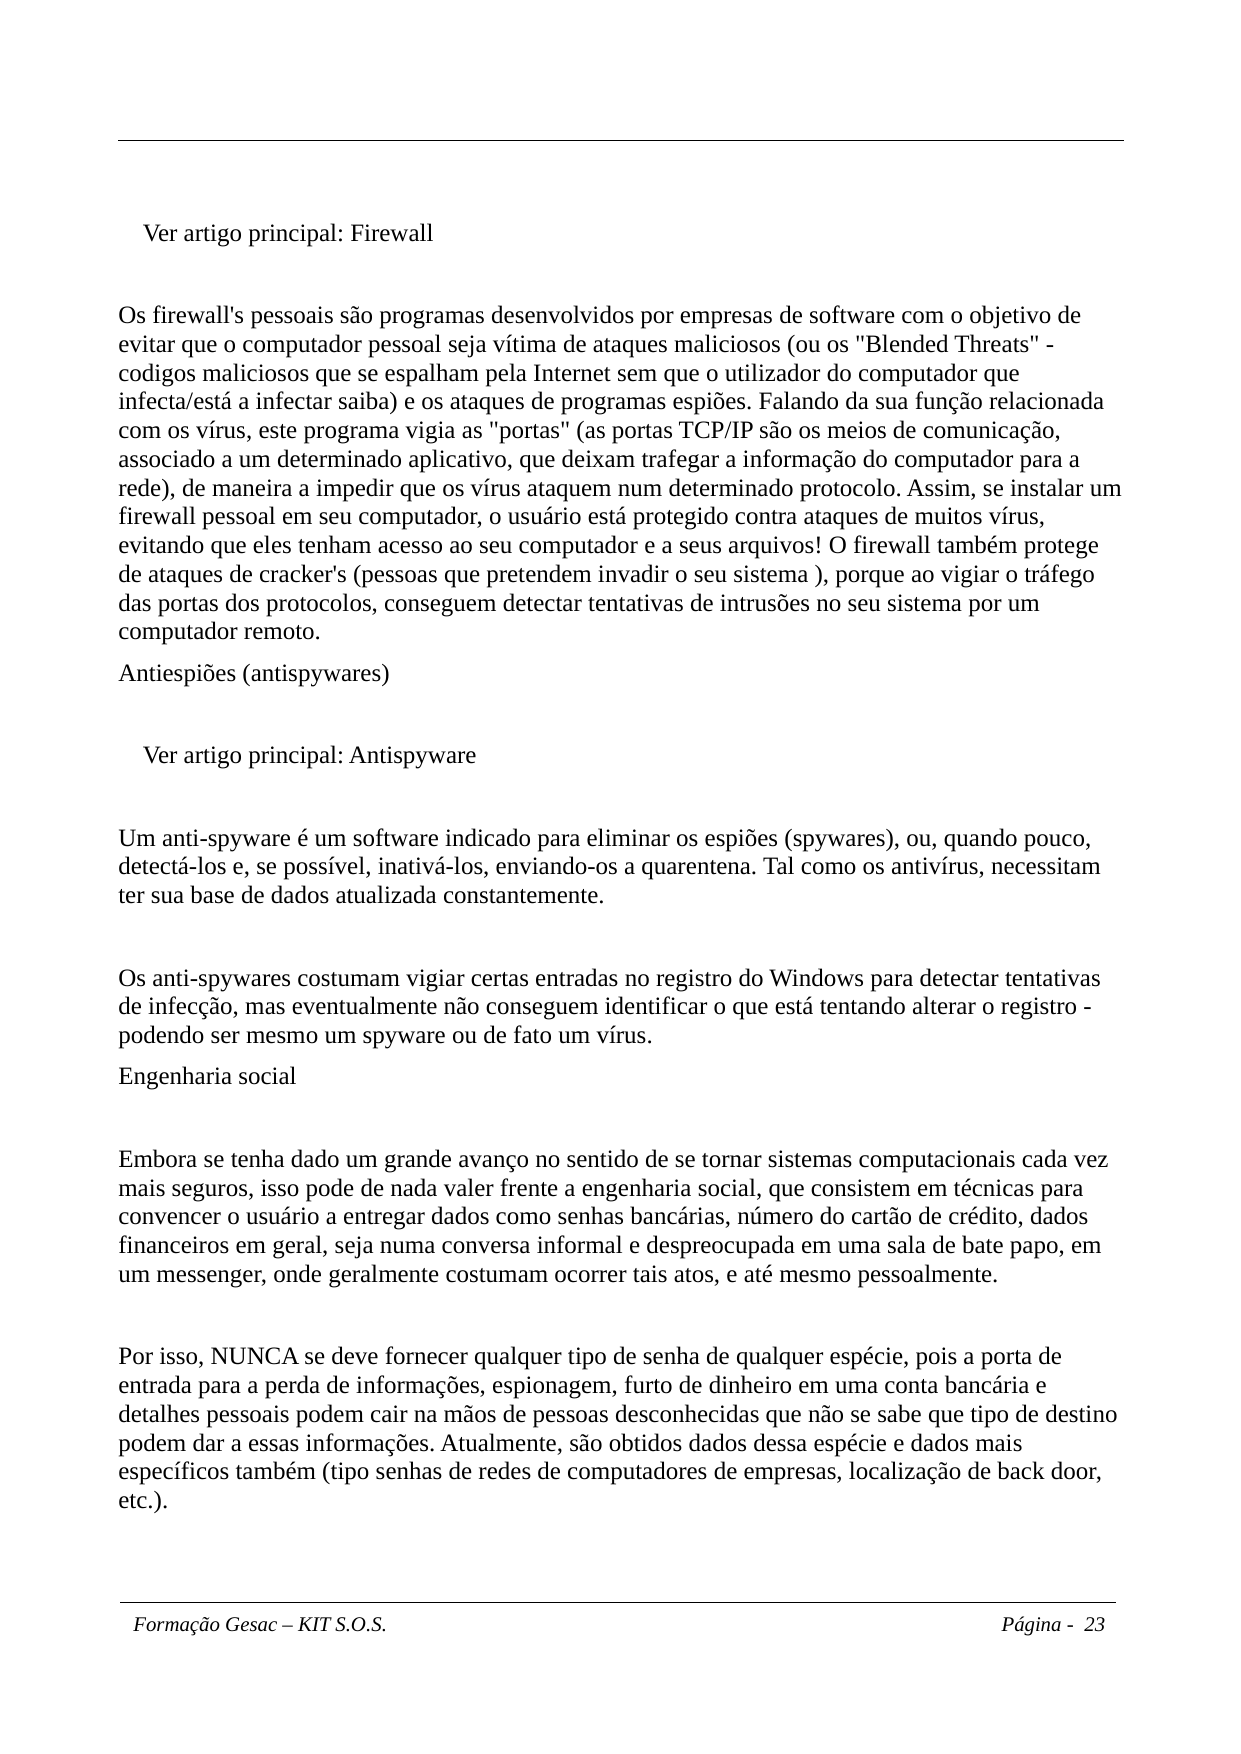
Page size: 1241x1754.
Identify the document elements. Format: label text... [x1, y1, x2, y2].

text Os firewall's pessoais são programas desenvolvidos por empresas de software com o objetivo de evitar que o computador pessoal seja vítima de ataques maliciosos (ou os "Blended Threats" - codigos maliciosos que se espalham pela Internet sem que o utilizador do computador que infecta/está a infectar saiba) e os ataques de programas espiões. Falando da sua função relacionada com os vírus, este programa vigia as "portas" (as portas TCP/IP são os meios de comunicação, associado a um determinado aplicativo, que deixam trafegar a informação do computador para a rede), de maneira a impedir que os vírus ataquem num determinado protocolo. Assim, se instalar um firewall pessoal em seu computador, o usuário está protegido contra ataques de muitos vírus, evitando que eles tenham acesso ao seu computador e a seus arquivos! O firewall também protege de ataques de cracker's (pessoas que pretendem invadir o seu sistema ), porque ao vigiar o tráfego das portas dos protocolos, conseguem detectar tentativas de intrusões no seu sistema por um computador remoto. [118, 300, 1122, 645]
text Engenharia social [118, 1061, 1122, 1090]
text Por isso, NUNCA se deve fornecer qualquer tipo de senha de qualquer espécie, pois a porta de entrada para a perda de informações, espionagem, furto de dinheiro em uma conta bancária e detalhes pessoais podem cair na mãos de pessoas desconhecidas que não se sabe que tipo de destino podem dar a essas informações. Atualmente, são obtidos dados dessa espécie e dados mais específicos também (tipo senhas de redes de computadores de empresas, localização de back door, etc.). [118, 1341, 1122, 1514]
text Ver artigo principal: Firewall [118, 218, 1122, 246]
text Ver artigo principal: Antispyware [118, 740, 1122, 769]
text Um anti-spyware é um software indicado para eliminar os espiões (spywares), ou, quando pouco, detectá-los e, se possível, inativá-los, enviando-os a quarentena. Tal como os antivírus, necessitam ter sua base de dados atualizada constantemente. [118, 823, 1122, 909]
text Embora se tenha dado um grande avanço no sentido de se tornar sistemas computacionais cada vez mais seguros, isso pode de nada valer frente a engenharia social, que consistem em técnicas para convencer o usuário a entregar dados como senhas bancárias, número do cartão de crédito, dados financeiros em geral, seja numa conversa informal e despreocupada em uma sala de bate papo, em um messenger, onde geralmente costumam ocorrer tais atos, e até mesmo pessoalmente. [118, 1144, 1122, 1288]
text Os anti-spywares costumam vigiar certas entradas no registro do Windows para detectar tentativas de infecção, mas eventualmente não conseguem identificar o que está tentando alterar o registro - podendo ser mesmo um spyware ou de fato um vírus. [118, 963, 1122, 1049]
text Antiespiões (antispywares) [118, 658, 1122, 686]
